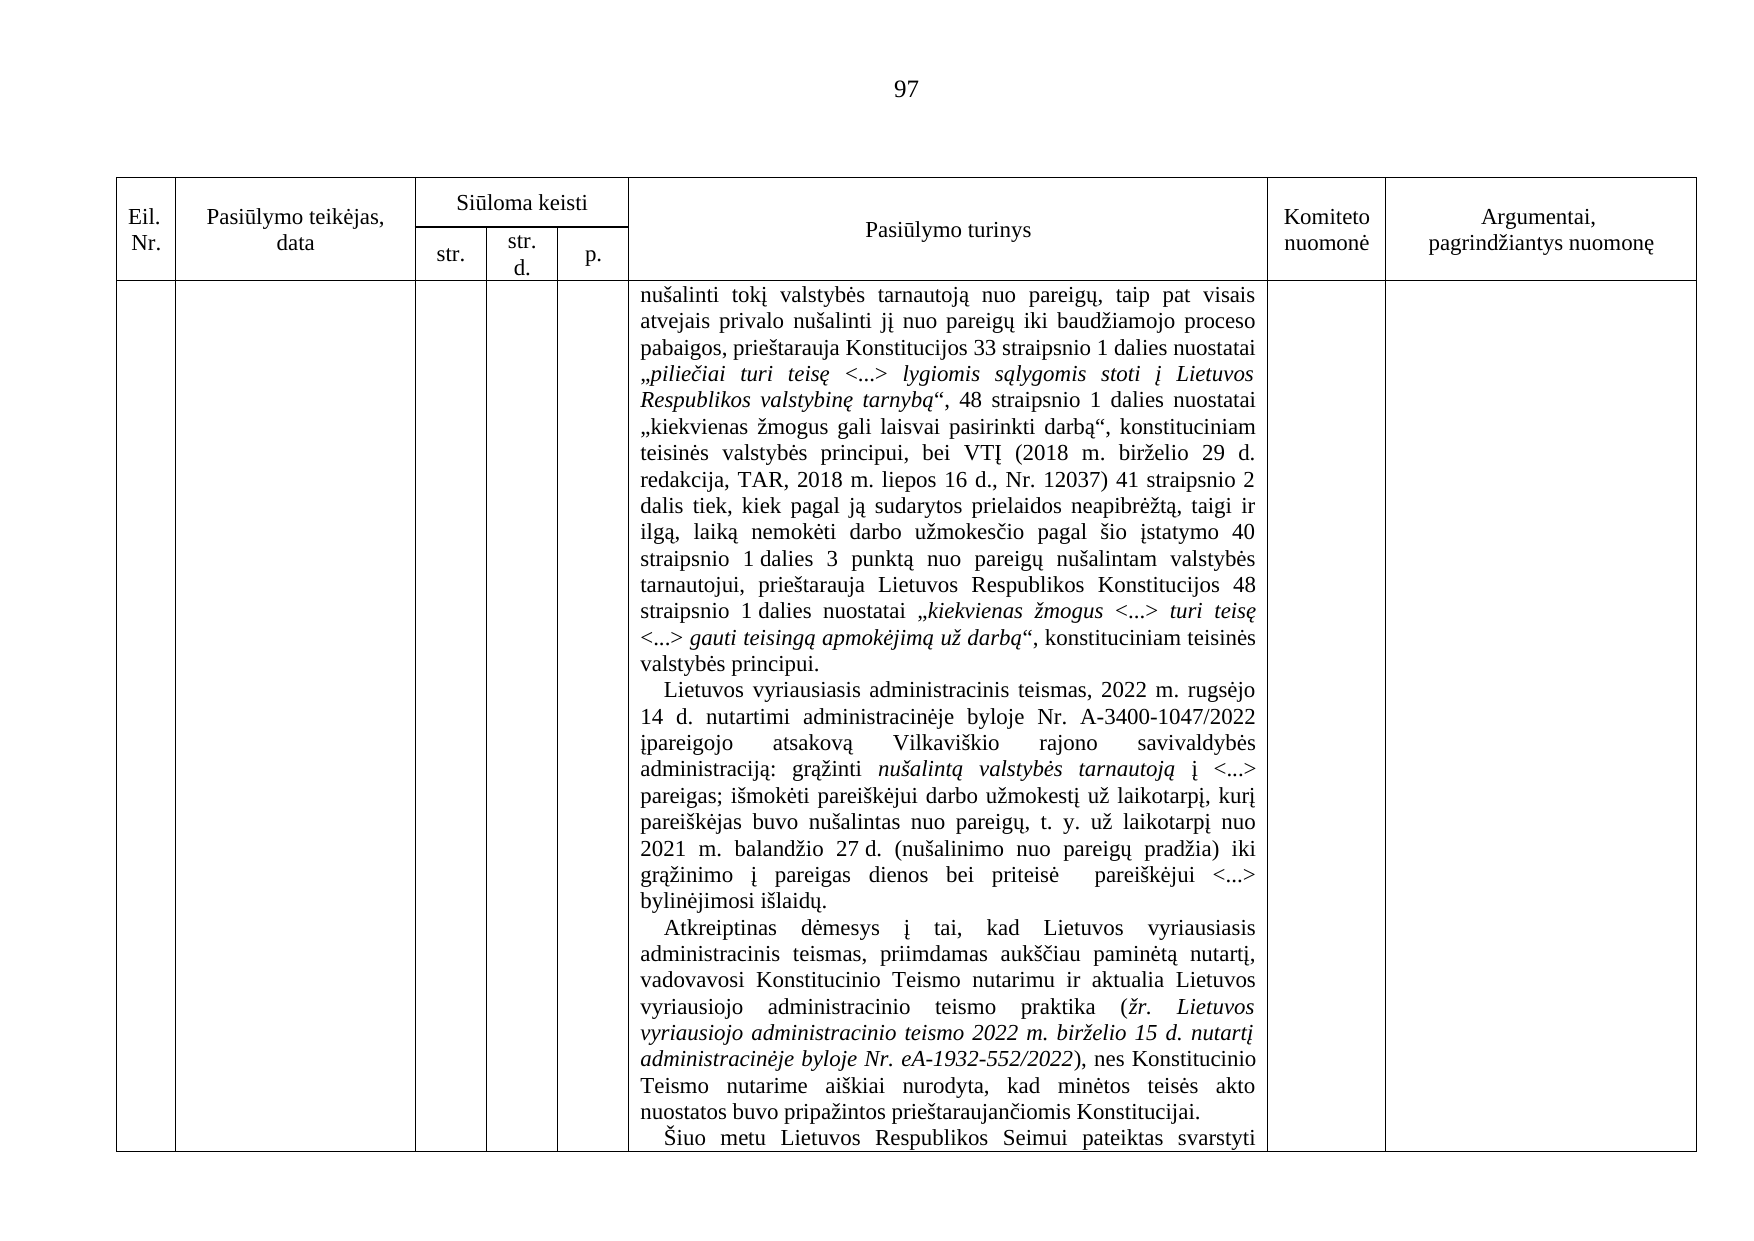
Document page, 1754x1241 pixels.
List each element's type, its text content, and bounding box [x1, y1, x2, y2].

table_cell [117, 281, 175, 1151]
table_header Pasiūlymo turinys [629, 178, 1267, 280]
table_cell [416, 281, 486, 1151]
table_cell nušalinti tokį valstybės tarnautoją nuo pareigų, taip pat visais atvejais privalo nušalinti jį nuo pareigų iki baudžiamojo proceso pabaigos, prieštarauja Konstitucijos 33 straipsnio 1 dalies nuostatai „piliečiai turi teisę <...> lygiomis sąlygomis stoti į Lietuvos Respublikos valstybinę tarnybą“, 48 straipsnio 1 dalies nuostatai „kiekvienas žmogus gali laisvai pasirinkti darbą“, konstituciniam teisinės valstybės principui, bei VTĮ (2018 m. birželio 29 d. redakcija, TAR, 2018 m. liepos 16 d., Nr. 12037) 41 straipsnio 2 dalis tiek, kiek pagal ją sudarytos prielaidos neapibrėžtą, taigi ir ilgą, laiką nemokėti darbo užmokesčio pagal šio įstatymo 40 straipsnio 1 dalies 3 punktą nuo pareigų nušalintam valstybės tarnautojui, prieštarauja Lietuvos Respublikos Konstitucijos 48 straipsnio 1 dalies nuostatai „kiekvienas žmogus <...> turi teisę <...> gauti teisingą apmokėjimą už darbą“, konstituciniam teisinės valstybės principui. Lietuvos vyriausiasis administracinis teismas, 2022 m. rugsėjo 14 d. nutartimi administracinėje byloje Nr. A-3400-1047/2022 įpareigojo atsakovą Vilkaviškio rajono savivaldybės administraciją: grąžinti nušalintą valstybės tarnautoją į <...> pareigas; išmokėti pareiškėjui darbo užmokestį už laikotarpį, kurį pareiškėjas buvo nušalintas nuo pareigų, t. y. už laikotarpį nuo 2021 m. balandžio 27 d. (nušalinimo nuo pareigų pradžia) iki grąžinimo į pareigas dienos bei priteisė pareiškėjui <...> bylinėjimosi išlaidų. Atkreiptinas dėmesys į tai, kad Lietuvos vyriausiasis administracinis teismas, priimdamas aukščiau paminėtą nutartį, vadovavosi Konstitucinio Teismo nutarimu ir aktualia Lietuvos vyriausiojo administracinio teismo praktika (žr. Lietuvos vyriausiojo administracinio teismo 2022 m. birželio 15 d. nutartį administracinėje byloje Nr. eA-1932-552/2022), nes Konstitucinio Teismo nutarime aiškiai nurodyta, kad minėtos teisės akto nuostatos buvo pripažintos prieštaraujančiomis Konstitucijai. Šiuo metu Lietuvos Respublikos Seimui pateiktas svarstyti [629, 281, 1267, 1151]
table_cell [487, 281, 557, 1151]
table_cell str. [416, 228, 486, 280]
table_cell [1386, 281, 1696, 1151]
table_cell p. [558, 228, 628, 280]
table_header Komiteto nuomonė [1268, 178, 1385, 280]
table_cell [1268, 281, 1385, 1151]
table_cell str. d. [487, 228, 557, 280]
table_header Siūloma keisti [416, 178, 628, 226]
table_header Pasiūlymo teikėjas, data [176, 178, 415, 280]
table_cell [176, 281, 415, 1151]
table_header Eil. Nr. [117, 178, 175, 280]
table_header Argumentai, pagrindžiantys nuomonę [1386, 178, 1696, 280]
table_cell [558, 281, 628, 1151]
